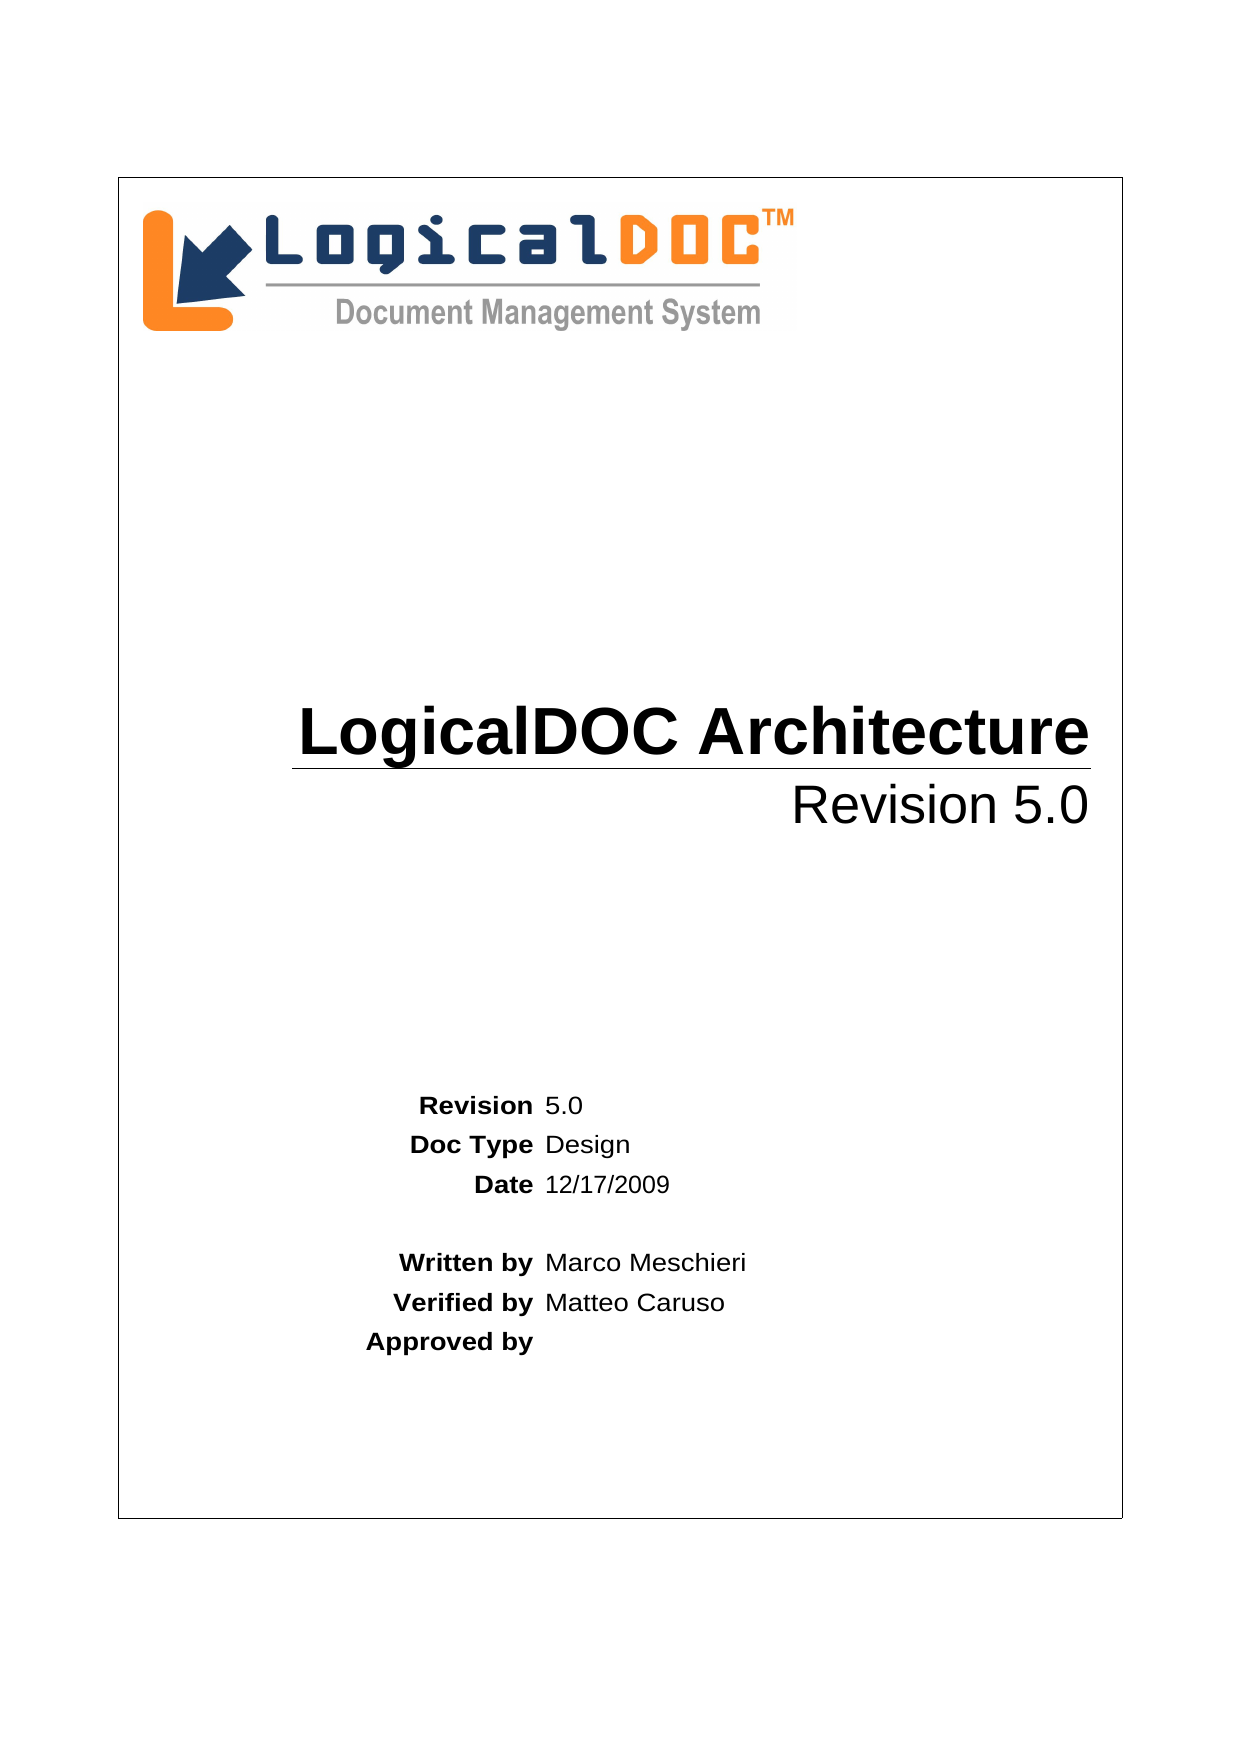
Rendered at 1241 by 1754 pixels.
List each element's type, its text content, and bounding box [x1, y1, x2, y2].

table_cell [787, 1244, 1025, 1283]
picture [143, 202, 797, 331]
table_cell [539, 1322, 787, 1362]
table_cell [787, 1165, 1025, 1204]
table_header 5.0 [539, 1086, 787, 1125]
table_header Revision [356, 1086, 539, 1125]
table_cell [539, 1204, 787, 1243]
table_cell 12/17/2009 [539, 1165, 787, 1204]
table_cell Verified by [356, 1283, 539, 1322]
table_cell [787, 1125, 1025, 1165]
title LogicalDOC Architecture [292, 694, 1091, 768]
table_cell Marco Meschieri [539, 1244, 787, 1283]
table_cell [787, 1322, 1025, 1362]
table_cell Matteo Caruso [539, 1283, 787, 1322]
table_cell Design [539, 1125, 787, 1165]
table_cell [787, 1283, 1025, 1322]
table_cell Date [356, 1165, 539, 1204]
table_cell Written by [356, 1244, 539, 1283]
table_header [787, 1086, 1025, 1125]
text Revision 5.0 [122, 774, 1089, 835]
table_cell Approved by [356, 1322, 539, 1362]
table_cell [356, 1204, 539, 1243]
table_cell Doc Type [356, 1125, 539, 1165]
table_cell [787, 1204, 1025, 1243]
